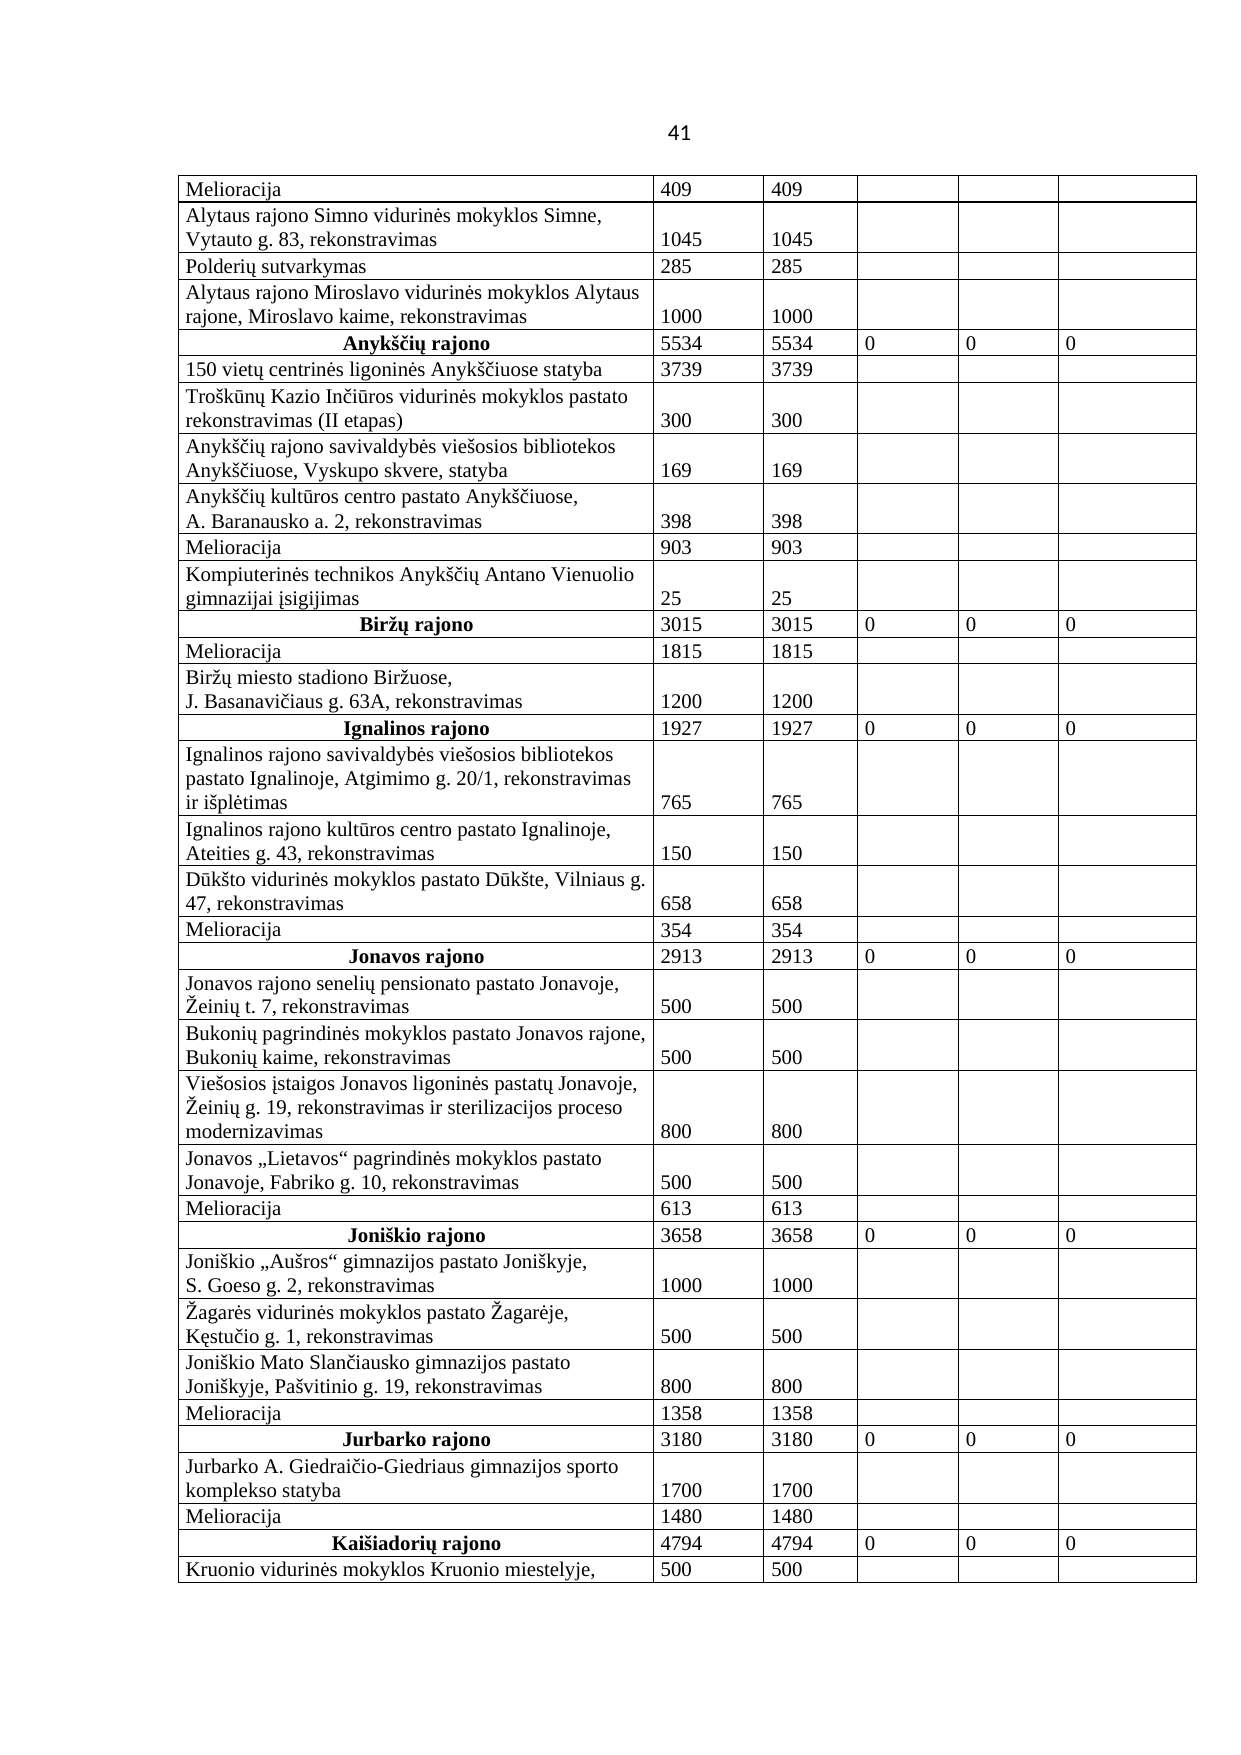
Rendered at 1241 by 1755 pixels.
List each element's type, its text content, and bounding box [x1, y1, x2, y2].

table_cell [1059, 1249, 1196, 1298]
table_cell 4794 [764, 1530, 857, 1556]
table_cell [959, 176, 1058, 201]
table_cell Viešosios įstaigos Jonavos ligoninės pastatų Jonavoje, Žeinių g. 19, rekonstravimas ir sterilizacijos proceso modernizavimas [179, 1071, 653, 1144]
table_cell [858, 1504, 958, 1529]
table_cell 300 [654, 383, 763, 432]
table_cell [858, 1145, 958, 1194]
table_cell [959, 356, 1058, 382]
table_cell Kruonio vidurinės mokyklos Kruonio miestelyje, [179, 1557, 653, 1582]
table_cell Joniškio rajono [179, 1222, 653, 1248]
table_cell 800 [654, 1350, 763, 1399]
table_cell 3180 [654, 1426, 763, 1452]
table_cell Kaišiadorių rajono [179, 1530, 653, 1556]
table_cell 500 [654, 970, 763, 1019]
table_cell 354 [654, 917, 763, 942]
table_cell [959, 1400, 1058, 1425]
table_cell [959, 484, 1058, 533]
table_cell 3739 [654, 356, 763, 382]
table_cell 500 [764, 1020, 857, 1069]
table_cell [858, 866, 958, 916]
table_cell Anykščių rajono [179, 330, 653, 355]
table_cell 150 [764, 816, 857, 865]
table_cell [858, 484, 958, 533]
table_cell [858, 1299, 958, 1348]
table_cell [858, 280, 958, 329]
table_cell 500 [764, 1557, 857, 1582]
table_cell [959, 866, 1058, 916]
table_cell 5534 [764, 330, 857, 355]
table_cell [1059, 638, 1196, 663]
table_cell 2913 [654, 943, 763, 969]
table_cell 25 [654, 561, 763, 610]
table_cell [959, 1145, 1058, 1194]
table_cell 398 [764, 484, 857, 533]
table_cell 800 [764, 1350, 857, 1399]
table_cell [1059, 970, 1196, 1019]
table_cell [858, 561, 958, 610]
table_cell 2913 [764, 943, 857, 969]
table_cell Anykščių kultūros centro pastato Anykščiuose, A. Baranausko a. 2, rekonstravimas [179, 484, 653, 533]
table_cell [959, 1557, 1058, 1582]
table_cell 1200 [764, 664, 857, 714]
table_cell 1700 [654, 1453, 763, 1502]
table_cell 285 [764, 253, 857, 278]
table_cell [959, 434, 1058, 483]
table_cell 1358 [764, 1400, 857, 1425]
table_cell Melioracija [179, 1196, 653, 1221]
table_cell 0 [1059, 943, 1196, 969]
table_cell [959, 383, 1058, 432]
table_cell [1059, 1504, 1196, 1529]
table_cell [1059, 1350, 1196, 1399]
table_cell Jonavos rajono [179, 943, 653, 969]
table_cell 25 [764, 561, 857, 610]
table_cell 1815 [764, 638, 857, 663]
table_cell [858, 434, 958, 483]
table_cell [1059, 561, 1196, 610]
table_cell [959, 917, 1058, 942]
table_cell 0 [858, 715, 958, 740]
table_cell [858, 741, 958, 815]
table_cell 500 [654, 1145, 763, 1194]
table_cell Ignalinos rajono [179, 715, 653, 740]
table_cell 0 [858, 943, 958, 969]
table_cell 800 [764, 1071, 857, 1144]
table_cell Melioracija [179, 176, 653, 201]
table_cell [1059, 866, 1196, 916]
table_cell [1059, 1400, 1196, 1425]
table_cell 1927 [764, 715, 857, 740]
table_cell [858, 1453, 958, 1502]
table_cell 0 [959, 1530, 1058, 1556]
table_cell 1927 [654, 715, 763, 740]
table_cell [959, 534, 1058, 560]
table_cell [1059, 1453, 1196, 1502]
table_cell [1059, 484, 1196, 533]
table_cell 1200 [654, 664, 763, 714]
table_cell [1059, 434, 1196, 483]
table_cell 0 [1059, 715, 1196, 740]
table_cell 0 [858, 1222, 958, 1248]
table_cell [858, 917, 958, 942]
table_cell [959, 816, 1058, 865]
table_cell [858, 970, 958, 1019]
table_cell [1059, 383, 1196, 432]
table_cell 409 [654, 176, 763, 201]
table_cell 354 [764, 917, 857, 942]
table_cell 1480 [654, 1504, 763, 1529]
table_cell [858, 176, 958, 201]
table_cell 0 [959, 943, 1058, 969]
table_cell 3658 [654, 1222, 763, 1248]
table_cell 1000 [654, 280, 763, 329]
table_cell Ignalinos rajono kultūros centro pastato Ignalinoje, Ateities g. 43, rekonstravimas [179, 816, 653, 865]
table_cell 0 [1059, 611, 1196, 637]
table_cell 658 [654, 866, 763, 916]
table_cell 409 [764, 176, 857, 201]
table_cell [959, 1350, 1058, 1399]
table_cell Jonavos rajono senelių pensionato pastato Jonavoje, Žeinių t. 7, rekonstravimas [179, 970, 653, 1019]
table_cell 0 [1059, 330, 1196, 355]
table_cell 3739 [764, 356, 857, 382]
table_cell Troškūnų Kazio Inčiūros vidurinės mokyklos pastato rekonstravimas (II etapas) [179, 383, 653, 432]
table_cell Dūkšto vidurinės mokyklos pastato Dūkšte, Vilniaus g. 47, rekonstravimas [179, 866, 653, 916]
table_cell [858, 203, 958, 252]
table_cell 3015 [764, 611, 857, 637]
table_cell [858, 664, 958, 714]
table_cell Melioracija [179, 1504, 653, 1529]
table_cell [1059, 176, 1196, 201]
table_cell 0 [858, 1530, 958, 1556]
table_cell [1059, 741, 1196, 815]
table_cell Jonavos „Lietavos“ pagrindinės mokyklos pastato Jonavoje, Fabriko g. 10, rekonstravimas [179, 1145, 653, 1194]
table_cell [858, 383, 958, 432]
table_cell [959, 741, 1058, 815]
table_cell Joniškio „Aušros“ gimnazijos pastato Joniškyje, S. Goeso g. 2, rekonstravimas [179, 1249, 653, 1298]
table_cell Polderių sutvarkymas [179, 253, 653, 278]
table_cell Melioracija [179, 534, 653, 560]
table_cell 0 [858, 611, 958, 637]
table_cell Alytaus rajono Simno vidurinės mokyklos Simne, Vytauto g. 83, rekonstravimas [179, 203, 653, 252]
table_cell [858, 1350, 958, 1399]
table_cell 3658 [764, 1222, 857, 1248]
table_cell [959, 280, 1058, 329]
table_cell [959, 638, 1058, 663]
table_cell [858, 1020, 958, 1069]
table_cell [858, 1400, 958, 1425]
table_cell 500 [654, 1557, 763, 1582]
table_cell [858, 1557, 958, 1582]
table_cell [1059, 1557, 1196, 1582]
table_cell 0 [959, 330, 1058, 355]
table_cell 800 [654, 1071, 763, 1144]
table_cell 1480 [764, 1504, 857, 1529]
table_cell [858, 1249, 958, 1298]
table_cell 3180 [764, 1426, 857, 1452]
table_cell [959, 561, 1058, 610]
table_cell [959, 1453, 1058, 1502]
table_cell 0 [858, 330, 958, 355]
table_cell 169 [764, 434, 857, 483]
table_cell 0 [1059, 1222, 1196, 1248]
table_cell 765 [654, 741, 763, 815]
table_cell 300 [764, 383, 857, 432]
table_cell [1059, 816, 1196, 865]
table_cell [858, 1196, 958, 1221]
table_cell 1815 [654, 638, 763, 663]
table_cell 0 [959, 715, 1058, 740]
table_cell Melioracija [179, 638, 653, 663]
table_cell [858, 1071, 958, 1144]
table_cell [959, 1504, 1058, 1529]
table_cell 0 [858, 1426, 958, 1452]
table_cell 1045 [764, 203, 857, 252]
table_cell 658 [764, 866, 857, 916]
table_cell [858, 534, 958, 560]
table_cell [1059, 356, 1196, 382]
table_cell [858, 356, 958, 382]
table_cell 3015 [654, 611, 763, 637]
table_cell Bukonių pagrindinės mokyklos pastato Jonavos rajone, Bukonių kaime, rekonstravimas [179, 1020, 653, 1069]
table_cell 903 [654, 534, 763, 560]
table_cell 500 [764, 970, 857, 1019]
table_cell 150 [654, 816, 763, 865]
table_cell Biržų rajono [179, 611, 653, 637]
table_cell 613 [764, 1196, 857, 1221]
table_cell 613 [654, 1196, 763, 1221]
table_cell 1700 [764, 1453, 857, 1502]
table_cell 0 [1059, 1426, 1196, 1452]
table_cell [959, 253, 1058, 278]
table_cell [1059, 203, 1196, 252]
table_cell Kompiuterinės technikos Anykščių Antano Vienuolio gimnazijai įsigijimas [179, 561, 653, 610]
table_cell 1045 [654, 203, 763, 252]
table_cell Joniškio Mato Slančiausko gimnazijos pastato Joniškyje, Pašvitinio g. 19, rekonstravimas [179, 1350, 653, 1399]
table_cell 150 vietų centrinės ligoninės Anykščiuose statyba [179, 356, 653, 382]
table_cell 500 [654, 1299, 763, 1348]
table_cell 0 [1059, 1530, 1196, 1556]
table_cell 903 [764, 534, 857, 560]
table_cell Žagarės vidurinės mokyklos pastato Žagarėje, Kęstučio g. 1, rekonstravimas [179, 1299, 653, 1348]
table_cell [1059, 1196, 1196, 1221]
table_cell [959, 1249, 1058, 1298]
table_cell [1059, 280, 1196, 329]
table_cell Ignalinos rajono savivaldybės viešosios bibliotekos pastato Ignalinoje, Atgimimo g. 20/1, rekonstravimas ir išplėtimas [179, 741, 653, 815]
table_cell [959, 1071, 1058, 1144]
table_cell 765 [764, 741, 857, 815]
table_cell 1000 [654, 1249, 763, 1298]
table_cell [959, 1020, 1058, 1069]
table_cell 1358 [654, 1400, 763, 1425]
table_cell Jurbarko rajono [179, 1426, 653, 1452]
table_cell 169 [654, 434, 763, 483]
table_cell 0 [959, 1426, 1058, 1452]
table_cell [959, 1196, 1058, 1221]
table_cell [858, 638, 958, 663]
table_cell Melioracija [179, 1400, 653, 1425]
table_cell 398 [654, 484, 763, 533]
table_cell 4794 [654, 1530, 763, 1556]
table_cell [1059, 917, 1196, 942]
table_cell 1000 [764, 280, 857, 329]
table_cell [959, 664, 1058, 714]
table_cell [1059, 534, 1196, 560]
table_cell [1059, 1299, 1196, 1348]
table_cell Biržų miesto stadiono Biržuose, J. Basanavičiaus g. 63A, rekonstravimas [179, 664, 653, 714]
table_cell 500 [764, 1299, 857, 1348]
table_cell 285 [654, 253, 763, 278]
table_cell 0 [959, 611, 1058, 637]
table_cell [1059, 253, 1196, 278]
table_cell [959, 970, 1058, 1019]
table_cell [959, 203, 1058, 252]
table_cell [1059, 1071, 1196, 1144]
table_cell [858, 253, 958, 278]
table_cell 5534 [654, 330, 763, 355]
table_cell 500 [654, 1020, 763, 1069]
table_cell Jurbarko A. Giedraičio-Giedriaus gimnazijos sporto komplekso statyba [179, 1453, 653, 1502]
table_cell [1059, 664, 1196, 714]
table_cell 1000 [764, 1249, 857, 1298]
table_cell 0 [959, 1222, 1058, 1248]
table_cell 500 [764, 1145, 857, 1194]
table_cell [1059, 1020, 1196, 1069]
table_cell Melioracija [179, 917, 653, 942]
table_cell Anykščių rajono savivaldybės viešosios bibliotekos Anykščiuose, Vyskupo skvere, statyba [179, 434, 653, 483]
table_cell [858, 816, 958, 865]
table_cell [959, 1299, 1058, 1348]
table_cell [1059, 1145, 1196, 1194]
table_cell Alytaus rajono Miroslavo vidurinės mokyklos Alytaus rajone, Miroslavo kaime, rekonstravimas [179, 280, 653, 329]
